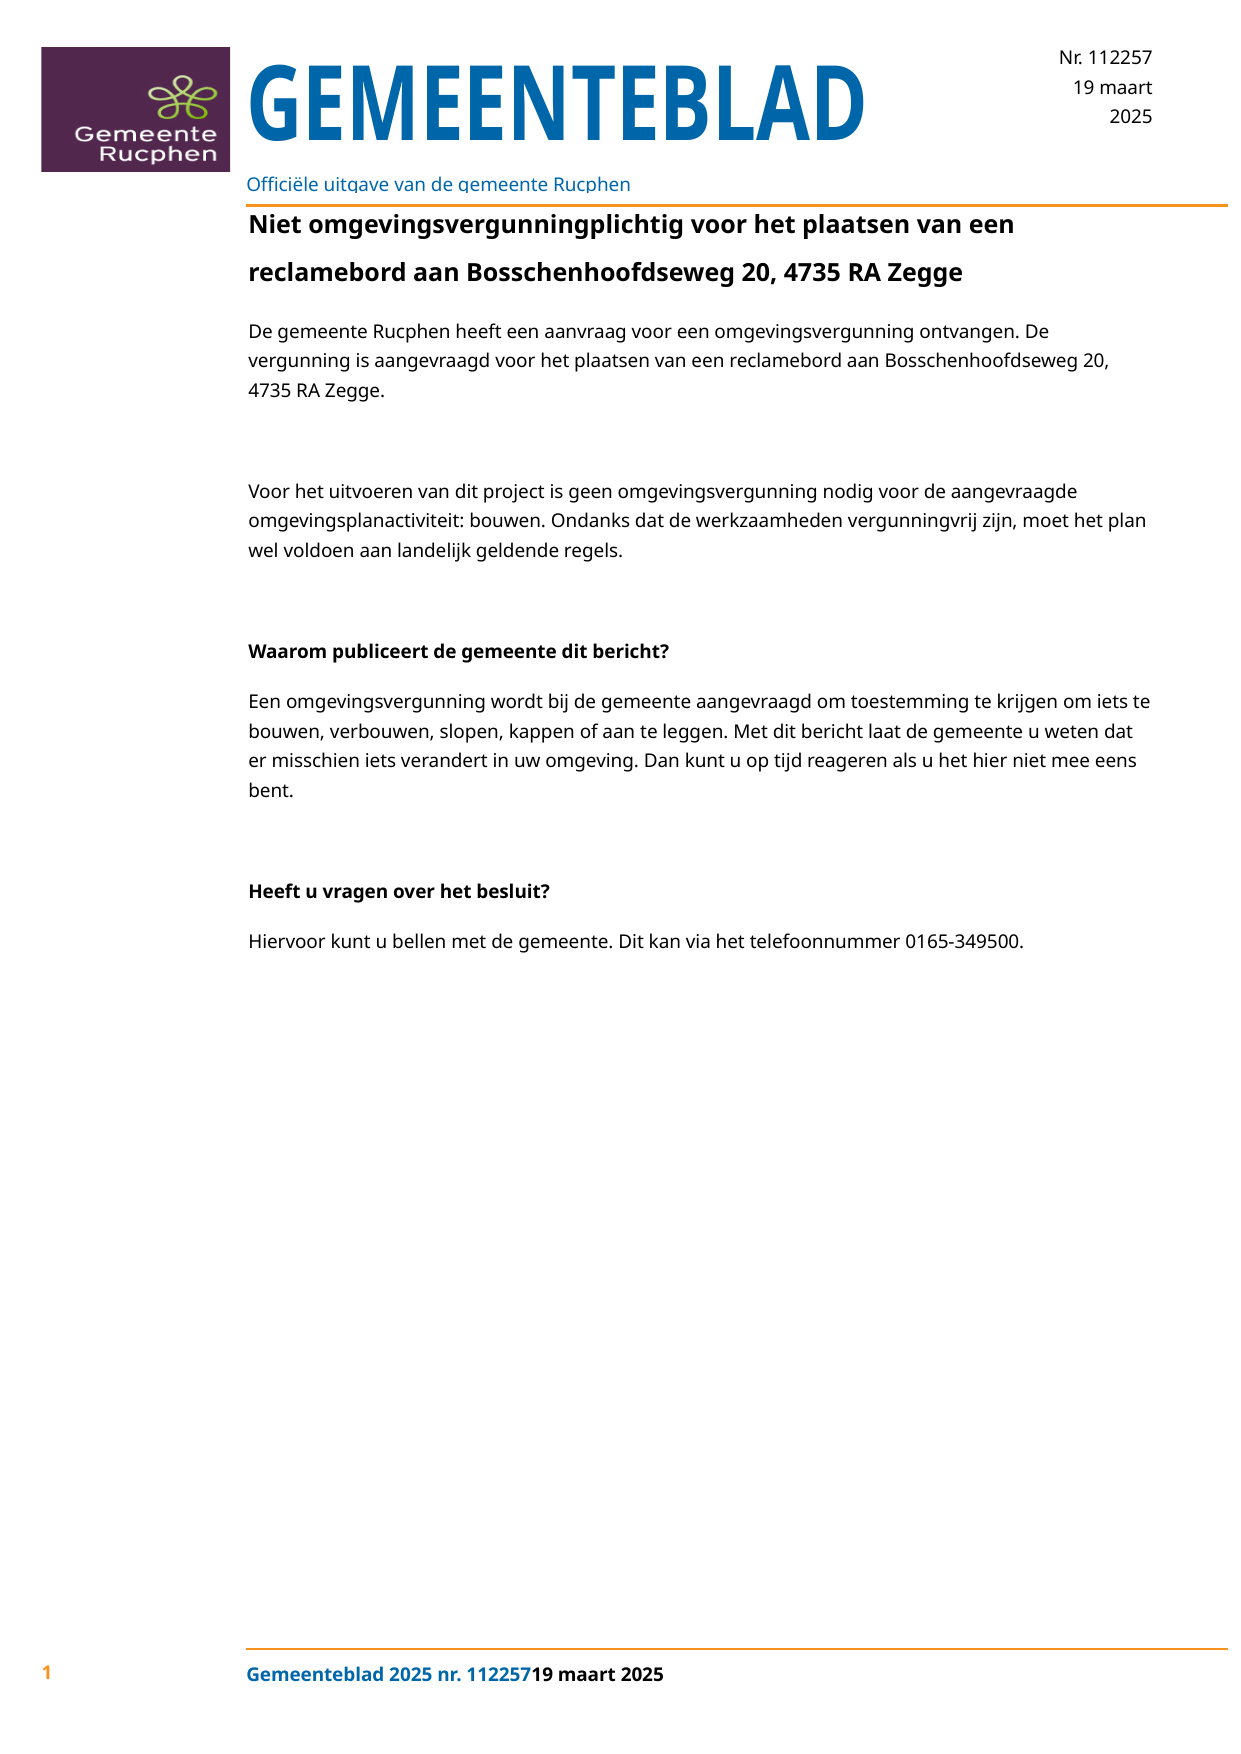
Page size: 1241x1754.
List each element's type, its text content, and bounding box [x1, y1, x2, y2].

text Voor het uitvoeren van dit project is geen omgevingsvergunning nodig voor de aangevraagde omgevingsplanactiviteit: bouwen. Ondanks dat de werkzaamheden vergunningvrij zijn, moet het plan wel voldoen aan landelijk geldende regels. [248, 478, 1152, 563]
text De gemeente Rucphen heeft een aanvraag voor een omgevingsvergunning ontvangen. De vergunning is aangevraagd voor het plaatsen van een reclamebord aan Bosschenhoofdseweg 20, 4735 RA Zegge. [248, 318, 1152, 403]
text Heeft u vragen over het besluit? [248, 878, 1152, 904]
text Een omgevingsvergunning wordt bij de gemeente aangevraagd om toestemming te krijgen om iets te bouwen, verbouwen, slopen, kappen of aan te leggen. Met dit bericht laat de gemeente u weten dat er misschien iets verandert in uw omgeving. Dan kunt u op tijd reageren als u het hier niet mee eens bent. [248, 688, 1152, 803]
text Hiervoor kunt u bellen met de gemeente. Dit kan via het telefoonnummer 0165-349500. [248, 928, 1152, 954]
text Niet omgevingsvergunningplichtig voor het plaatsen van een reclamebord aan Bosschenhoofdseweg 20, 4735 RA Zegge [248, 207, 1152, 288]
text Waarom publiceert de gemeente dit bericht? [248, 638, 1152, 664]
picture [41, 47, 231, 172]
